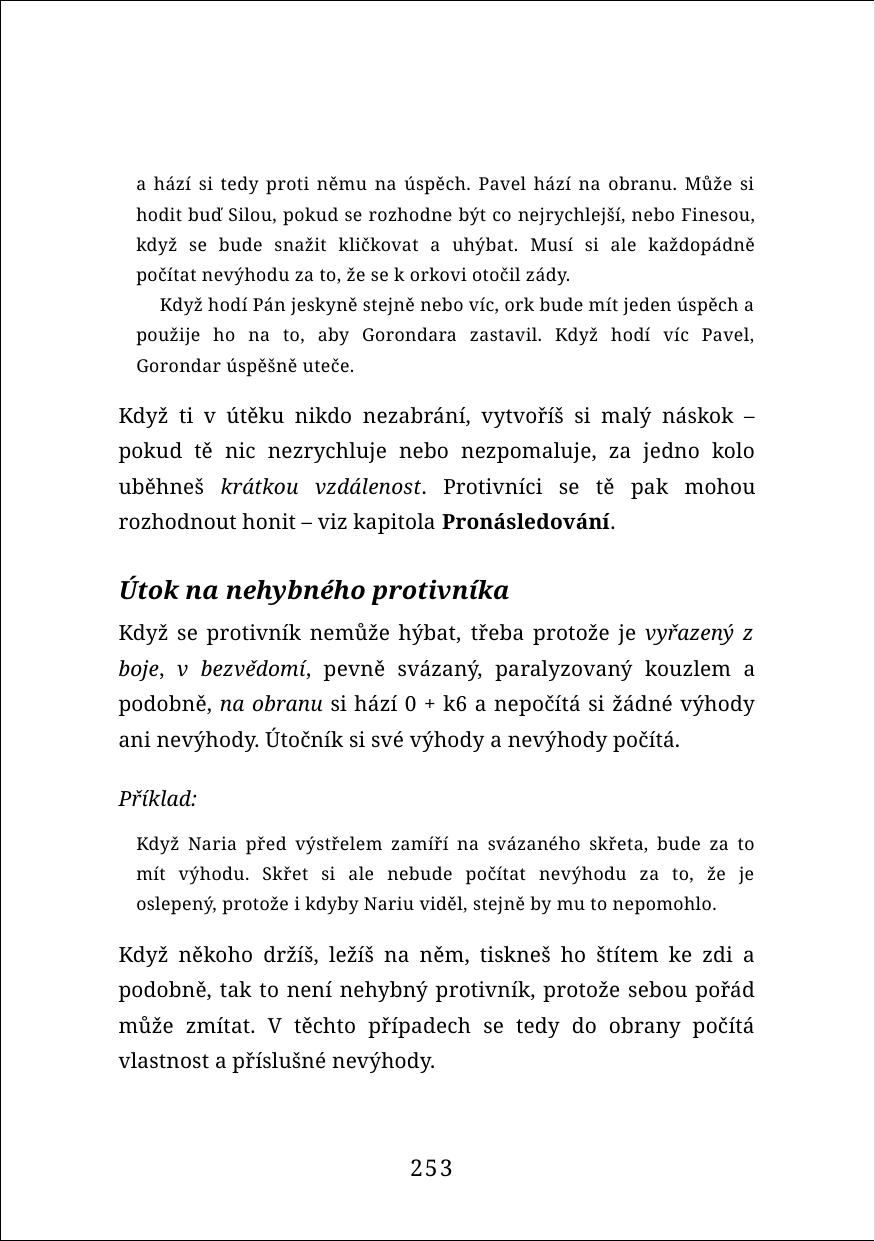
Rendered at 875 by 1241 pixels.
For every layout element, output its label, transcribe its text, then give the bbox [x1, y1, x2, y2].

text Příklad: [118, 784, 756, 812]
text Když Naria před výstřelem zamíří na svázaného skřeta, bude za to mít výhodu. Skřet si ale nebude počítat nevýhodu za to, že je oslepený, protože i kdyby Nariu viděl, stejně by mu to nepomohlo. [136, 831, 756, 916]
text Když se protivník nemůže hýbat, třeba protože je vyřazený z boje, v bezvědomí, pevně svázaný, paralyzovaný kouzlem a podobně, na obranu si hází 0 + k6 a nepočítá si žádné výhody ani nevýhody. Útočník si své výhody a nevýhody počítá. [118, 618, 756, 753]
text Když někoho držíš, ležíš na něm, tiskneš ho štítem ke zdi a podobně, tak to není nehybný protivník, protože sebou pořád může zmítat. V těchto případech se tedy do obrany počítá vlastnost a příslušné nevýhody. [118, 940, 756, 1075]
text Když ti v útěku nikdo nezabrání, vytvoříš si malý náskok – pokud tě nic nezrychluje nebo nezpomaluje, za jedno kolo uběhneš krátkou vzdálenost. Protivníci se tě pak mohou rozhodnout honit – viz kapitola Pronásledování. [118, 401, 756, 536]
text a hází si tedy proti němu na úspěch. Pavel hází na obranu. Může si hodit buď Silou, pokud se rozhodne být co nejrychlejší, nebo Finesou, když se bude snažit kličkovat a uhýbat. Musí si ale každopádně počítat nevýhodu za to, že se k orkovi otočil zády. Když hodí Pán jeskyně stejně nebo víc, ork bude mít jeden úspěch a použije ho na to, aby Gorondara zastavil. Když hodí víc Pavel, Gorondar úspěšně uteče. [136, 172, 756, 377]
subtitle Útok na nehybného protivníka [118, 572, 756, 607]
